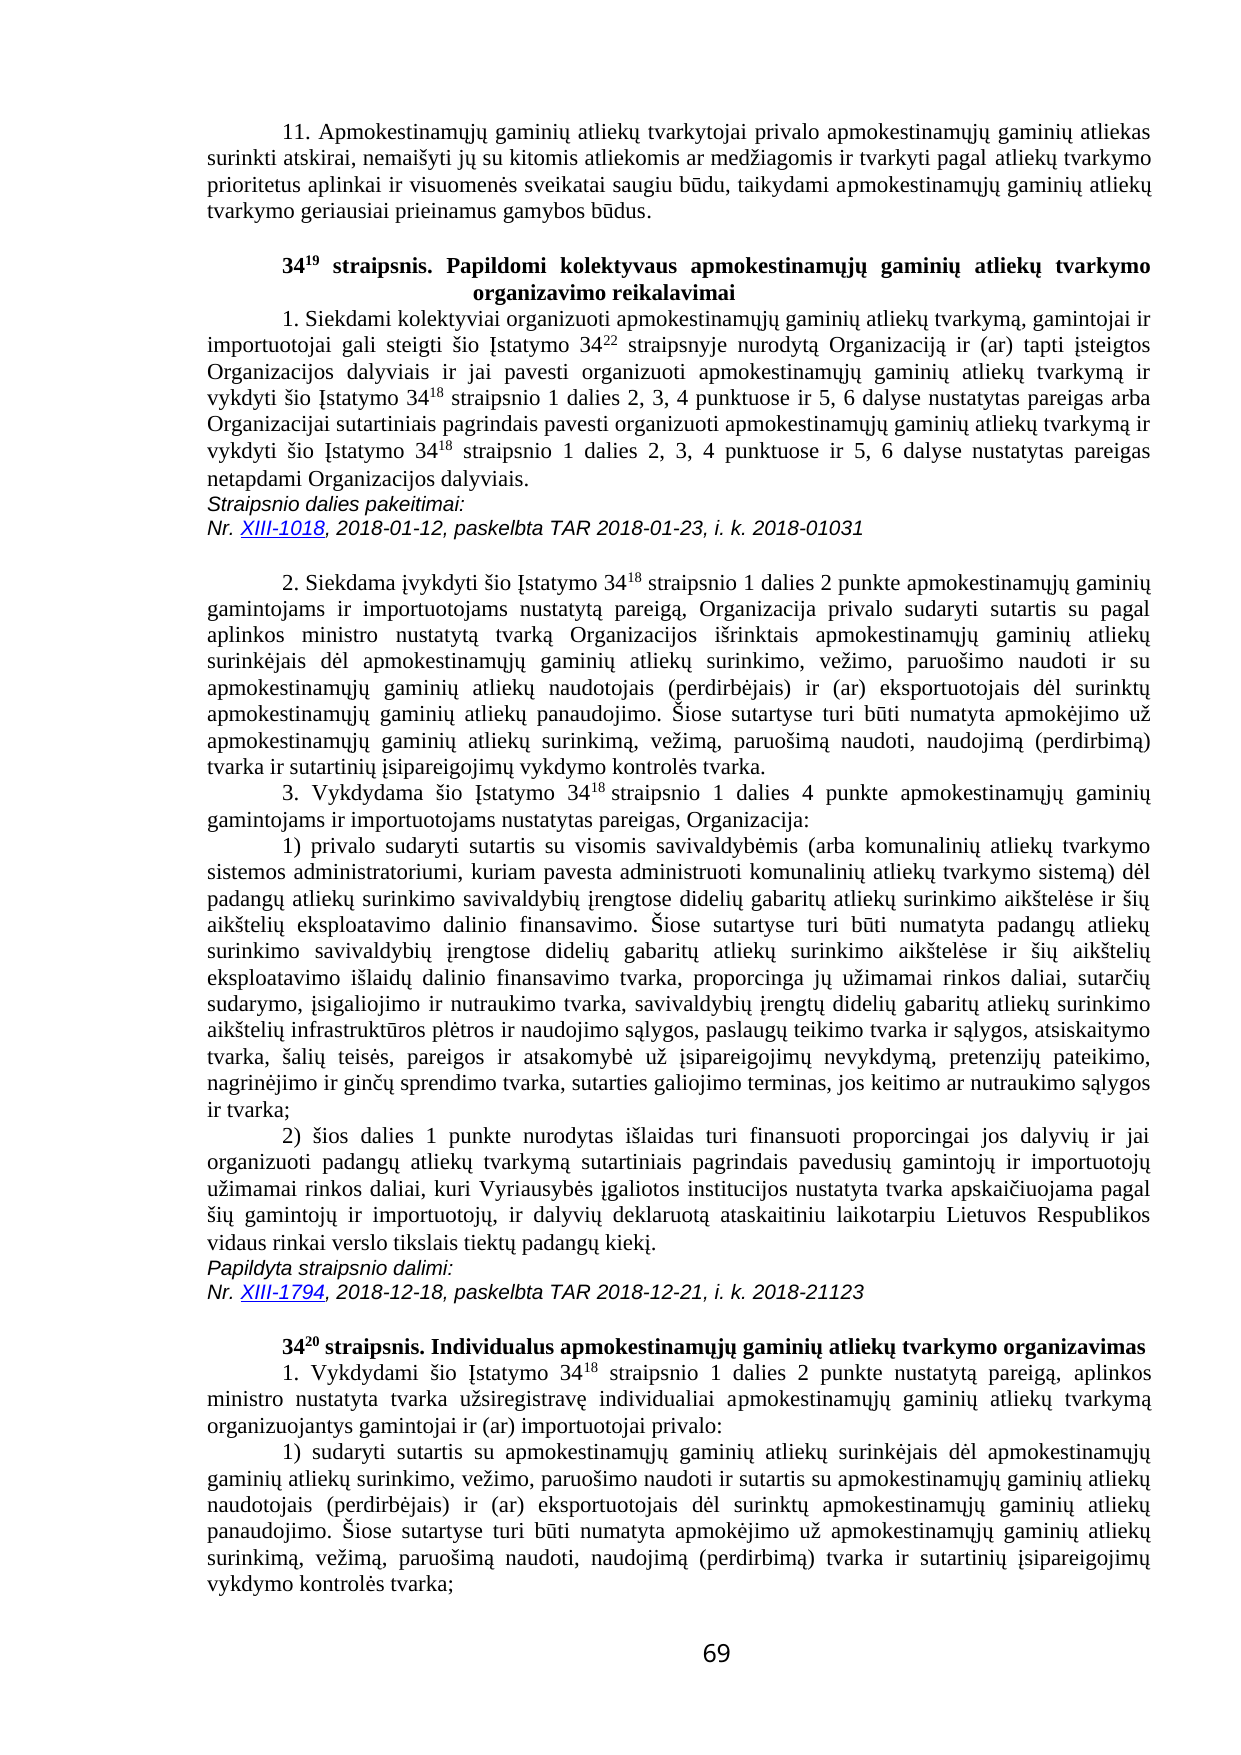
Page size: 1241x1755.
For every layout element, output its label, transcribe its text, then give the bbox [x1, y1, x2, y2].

text Nr. XIII-1018, 2018-01-12, paskelbta TAR 2018-01-23, i. k. 2018-01031 [207, 516, 1152, 540]
text Papildyta straipsnio dalimi: [207, 1256, 1152, 1280]
text 1. Vykdydami šio Įstatymo 3418 straipsnio 1 dalies 2 punkte nustatytą pareigą, aplinkos ministro nustatyta tvarka užsiregistravę individualiai apmokestinamųjų gaminių atliekų tvarkymą organizuojantys gamintojai ir (ar) importuotojai privalo: [207, 1359, 1152, 1438]
text 3420 straipsnis. Individualus apmokestinamųjų gaminių atliekų tvarkymo organizavimas [282, 1333, 1152, 1359]
text 3. Vykdydama šio Įstatymo 3418 straipsnio 1 dalies 4 punkte apmokestinamųjų gaminių gamintojams ir importuotojams nustatytas pareigas, Organizacija: [207, 779, 1152, 832]
text 1) sudaryti sutartis su apmokestinamųjų gaminių atliekų surinkėjais dėl apmokestinamųjų gaminių atliekų surinkimo, vežimo, paruošimo naudoti ir sutartis su apmokestinamųjų gaminių atliekų naudotojais (perdirbėjais) ir (ar) eksportuotojais dėl surinktų apmokestinamųjų gaminių atliekų panaudojimo. Šiose sutartyse turi būti numatyta apmokėjimo už apmokestinamųjų gaminių atliekų surinkimą, vežimą, paruošimą naudoti, naudojimą (perdirbimą) tvarka ir sutartinių įsipareigojimų vykdymo kontrolės tvarka; [207, 1438, 1152, 1596]
text 3419 straipsnis. Papildomi kolektyvaus apmokestinamųjų gaminių atliekų tvarkymo organizavimo reikalavimai [282, 252, 1152, 305]
text Nr. XIII-1794, 2018-12-18, paskelbta TAR 2018-12-21, i. k. 2018-21123 [207, 1280, 1152, 1304]
text 1) privalo sudaryti sutartis su visomis savivaldybėmis (arba komunalinių atliekų tvarkymo sistemos administratoriumi, kuriam pavesta administruoti komunalinių atliekų tvarkymo sistemą) dėl padangų atliekų surinkimo savivaldybių įrengtose didelių gabaritų atliekų surinkimo aikštelėse ir šių aikštelių eksploatavimo dalinio finansavimo. Šiose sutartyse turi būti numatyta padangų atliekų surinkimo savivaldybių įrengtose didelių gabaritų atliekų surinkimo aikštelėse ir šių aikštelių eksploatavimo išlaidų dalinio finansavimo tvarka, proporcinga jų užimamai rinkos daliai, sutarčių sudarymo, įsigaliojimo ir nutraukimo tvarka, savivaldybių įrengtų didelių gabaritų atliekų surinkimo aikštelių infrastruktūros plėtros ir naudojimo sąlygos, paslaugų teikimo tvarka ir sąlygos, atsiskaitymo tvarka, šalių teisės, pareigos ir atsakomybė už įsipareigojimų nevykdymą, pretenzijų pateikimo, nagrinėjimo ir ginčų sprendimo tvarka, sutarties galiojimo terminas, jos keitimo ar nutraukimo sąlygos ir tvarka; [207, 832, 1152, 1122]
text 1. Siekdami kolektyviai organizuoti apmokestinamųjų gaminių atliekų tvarkymą, gamintojai ir importuotojai gali steigti šio Įstatymo 3422 straipsnyje nurodytą Organizaciją ir (ar) tapti įsteigtos Organizacijos dalyviais ir jai pavesti organizuoti apmokestinamųjų gaminių atliekų tvarkymą ir vykdyti šio Įstatymo 3418 straipsnio 1 dalies 2, 3, 4 punktuose ir 5, 6 dalyse nustatytas pareigas arba Organizacijai sutartiniais pagrindais pavesti organizuoti apmokestinamųjų gaminių atliekų tvarkymą ir vykdyti šio Įstatymo 3418 straipsnio 1 dalies 2, 3, 4 punktuose ir 5, 6 dalyse nustatytas pareigas netapdami Organizacijos dalyviais. [207, 305, 1152, 492]
text 11. Apmokestinamųjų gaminių atliekų tvarkytojai privalo apmokestinamųjų gaminių atliekas surinkti atskirai, nemaišyti jų su kitomis atliekomis ar medžiagomis ir tvarkyti pagal atliekų tvarkymo prioritetus aplinkai ir visuomenės sveikatai saugiu būdu, taikydami apmokestinamųjų gaminių atliekų tvarkymo geriausiai prieinamus gamybos būdus. [207, 118, 1152, 223]
text 2) šios dalies 1 punkte nurodytas išlaidas turi finansuoti proporcingai jos dalyvių ir jai organizuoti padangų atliekų tvarkymą sutartiniais pagrindais pavedusių gamintojų ir importuotojų užimamai rinkos daliai, kuri Vyriausybės įgaliotos institucijos nustatyta tvarka apskaičiuojama pagal šių gamintojų ir importuotojų, ir dalyvių deklaruotą ataskaitiniu laikotarpiu Lietuvos Respublikos vidaus rinkai verslo tikslais tiektų padangų kiekį. [207, 1122, 1152, 1256]
text Straipsnio dalies pakeitimai: [207, 492, 1152, 516]
text 2. Siekdama įvykdyti šio Įstatymo 3418 straipsnio 1 dalies 2 punkte apmokestinamųjų gaminių gamintojams ir importuotojams nustatytą pareigą, Organizacija privalo sudaryti sutartis su pagal aplinkos ministro nustatytą tvarką Organizacijos išrinktais apmokestinamųjų gaminių atliekų surinkėjais dėl apmokestinamųjų gaminių atliekų surinkimo, vežimo, paruošimo naudoti ir su apmokestinamųjų gaminių atliekų naudotojais (perdirbėjais) ir (ar) eksportuotojais dėl surinktų apmokestinamųjų gaminių atliekų panaudojimo. Šiose sutartyse turi būti numatyta apmokėjimo už apmokestinamųjų gaminių atliekų surinkimą, vežimą, paruošimą naudoti, naudojimą (perdirbimą) tvarka ir sutartinių įsipareigojimų vykdymo kontrolės tvarka. [207, 568, 1152, 779]
